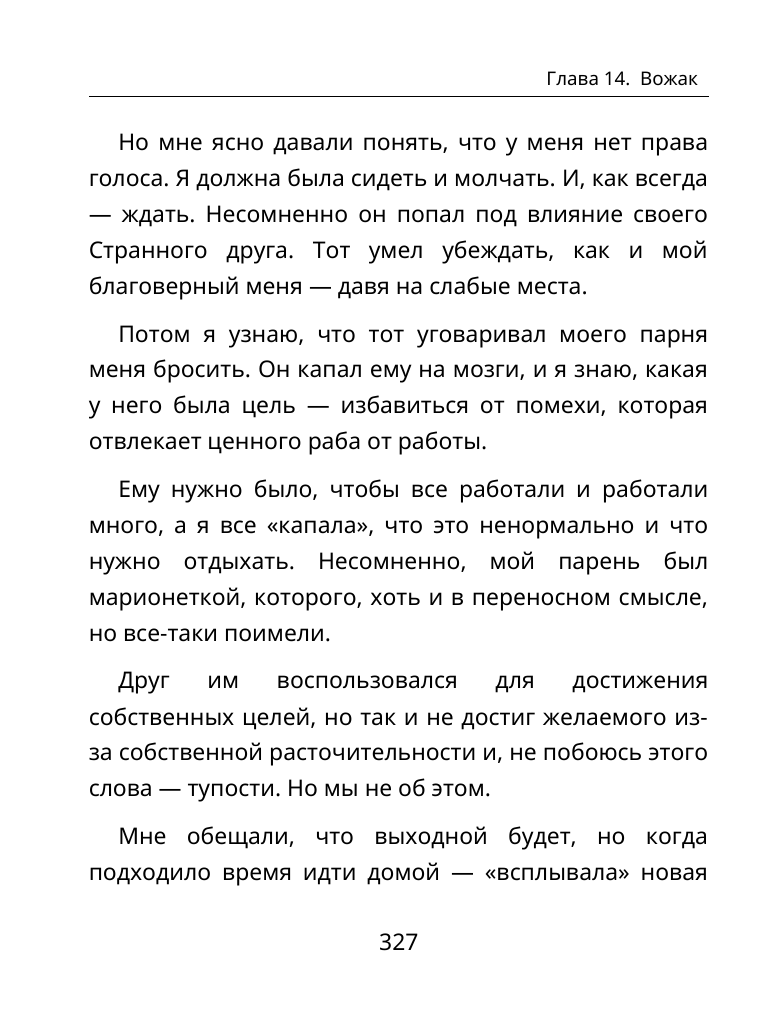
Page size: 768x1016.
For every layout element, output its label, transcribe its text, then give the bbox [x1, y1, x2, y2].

text Ему нужно было, чтобы все работали и работали много, а я все «капала», что это ненормально и что нужно отдыхать. Несомненно, мой парень был марионеткой, которого, хоть и в переносном смысле, но все-таки поимели. [88, 473, 709, 648]
text Друг им воспользовался для достижения собственных целей, но так и не достиг желаемого из-за собственной расточительности и, не побоюсь этого слова — тупости. Но мы не об этом. [88, 664, 709, 803]
text Потом я узнаю, что тот уговаривал моего парня меня бросить. Он капал ему на мозги, и я знаю, какая у него была цель — избавиться от помехи, которая отвлекает ценного раба от работы. [88, 317, 709, 457]
text Мне обещали, что выходной будет, но когда подходило время идти домой — «всплывала» новая [88, 820, 709, 887]
text Но мне ясно давали понять, что у меня нет права голоса. Я должна была сидеть и молчать. И, как всегда — ждать. Несомненно он попал под влияние своего Странного друга. Тот умел убеждать, как и мой благоверный меня — давя на слабые места. [88, 126, 709, 301]
